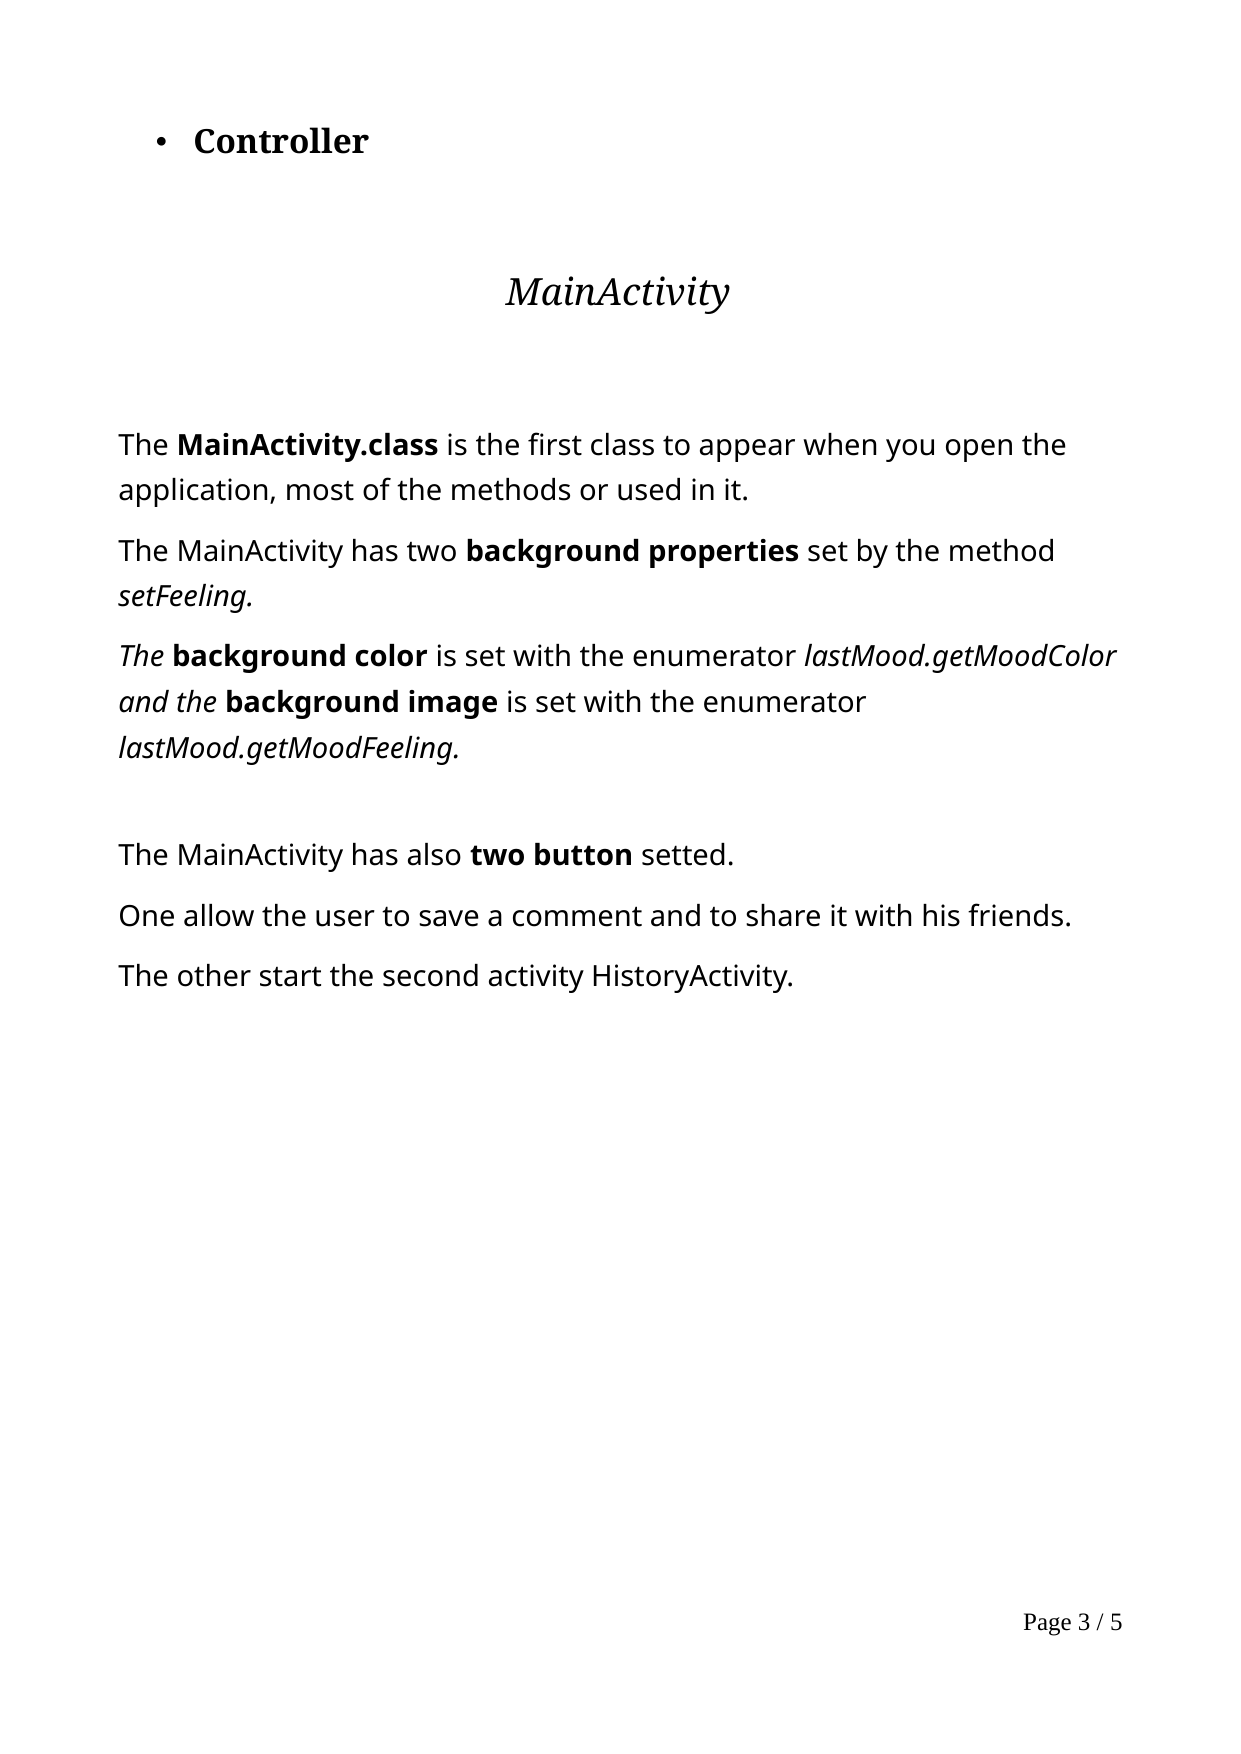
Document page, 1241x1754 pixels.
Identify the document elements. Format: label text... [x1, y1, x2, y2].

text The other start the second activity HistoryActivity. [118, 955, 1122, 995]
text The background color is set with the enumerator lastMood.getMoodColor and the background image is set with the enumerator lastMood.getMoodFeeling. [118, 636, 1122, 767]
text The MainActivity has also two button setted. [118, 835, 1122, 874]
text One allow the user to save a comment and to share it with his friends. [118, 895, 1122, 934]
text The MainActivity.class is the first class to appear when you open the application, most of the methods or used in it. [118, 424, 1122, 509]
text The MainActivity has two background properties set by the method setFeeling. [118, 530, 1122, 615]
subtitle MainActivity [118, 265, 1122, 316]
subtitle Controller [156, 118, 1122, 163]
